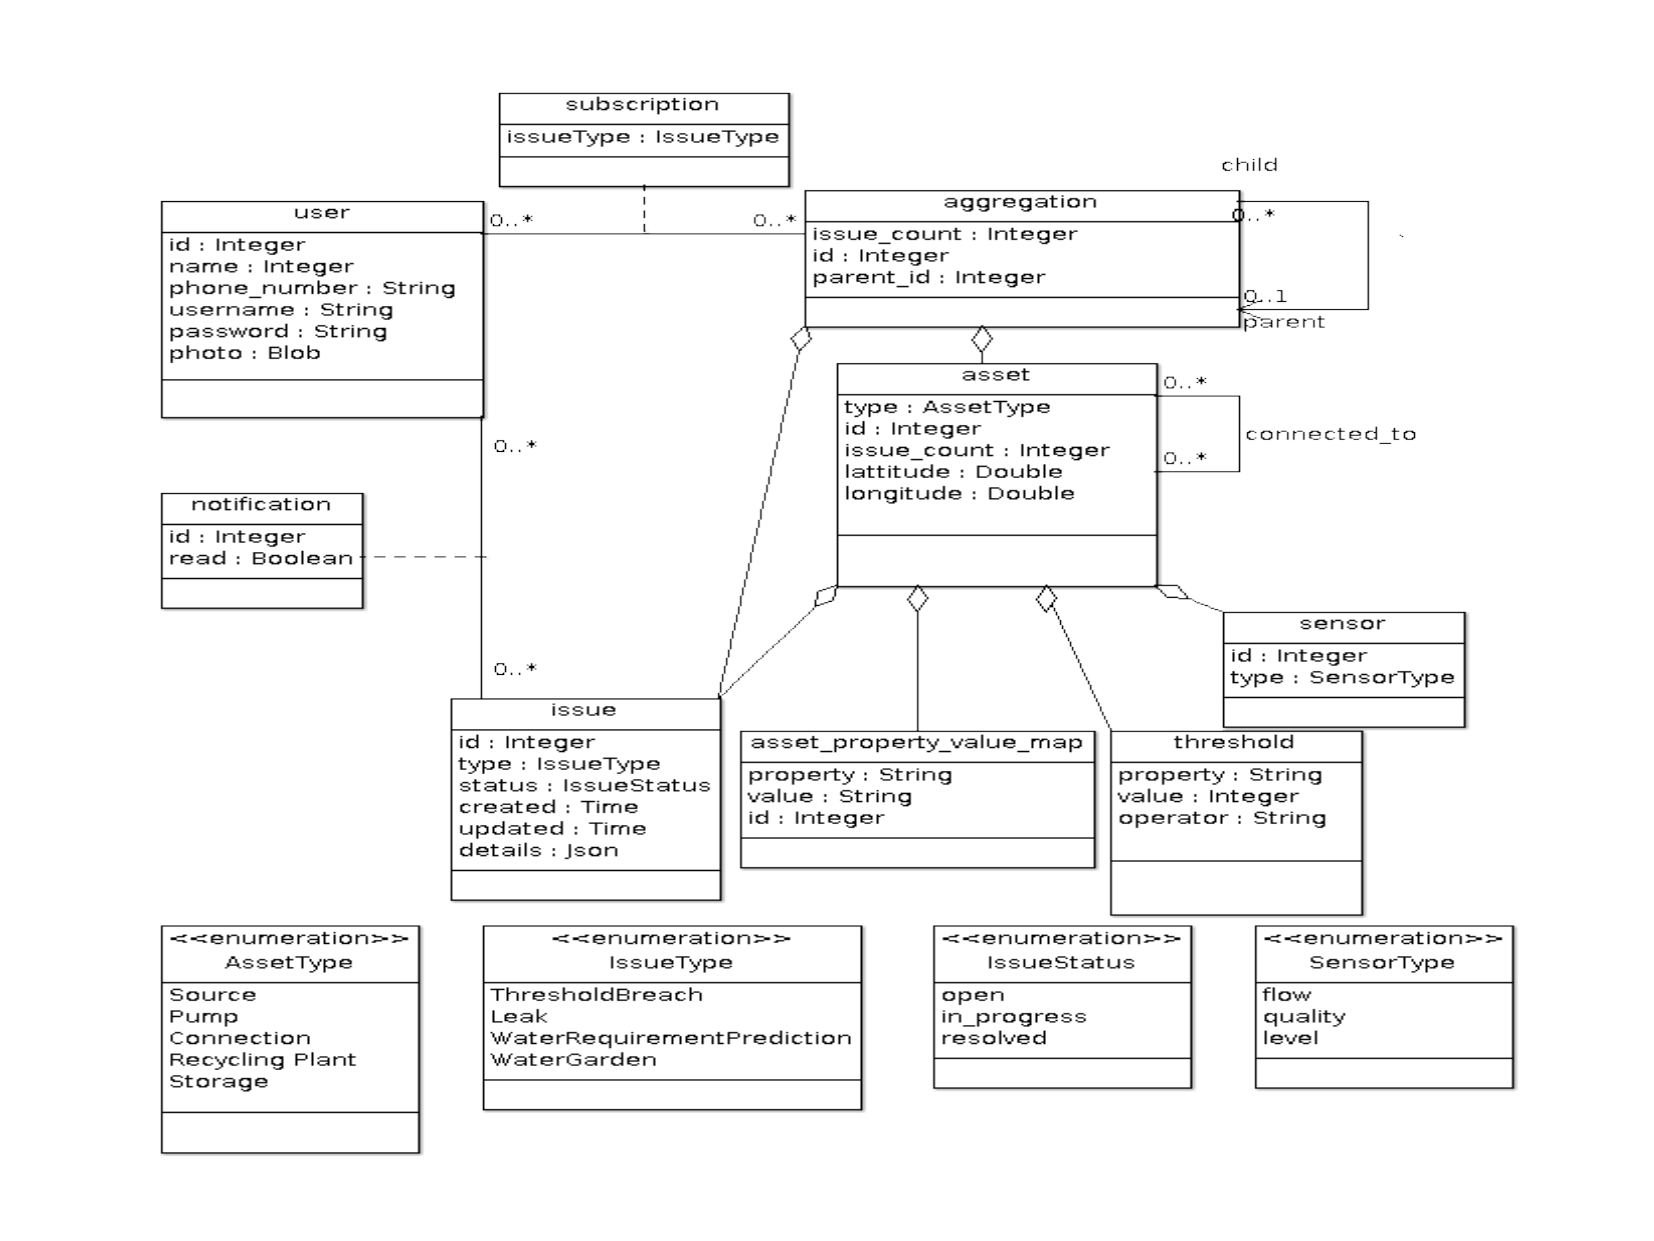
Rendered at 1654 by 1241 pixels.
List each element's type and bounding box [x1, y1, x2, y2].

picture [129, 82, 1595, 1193]
